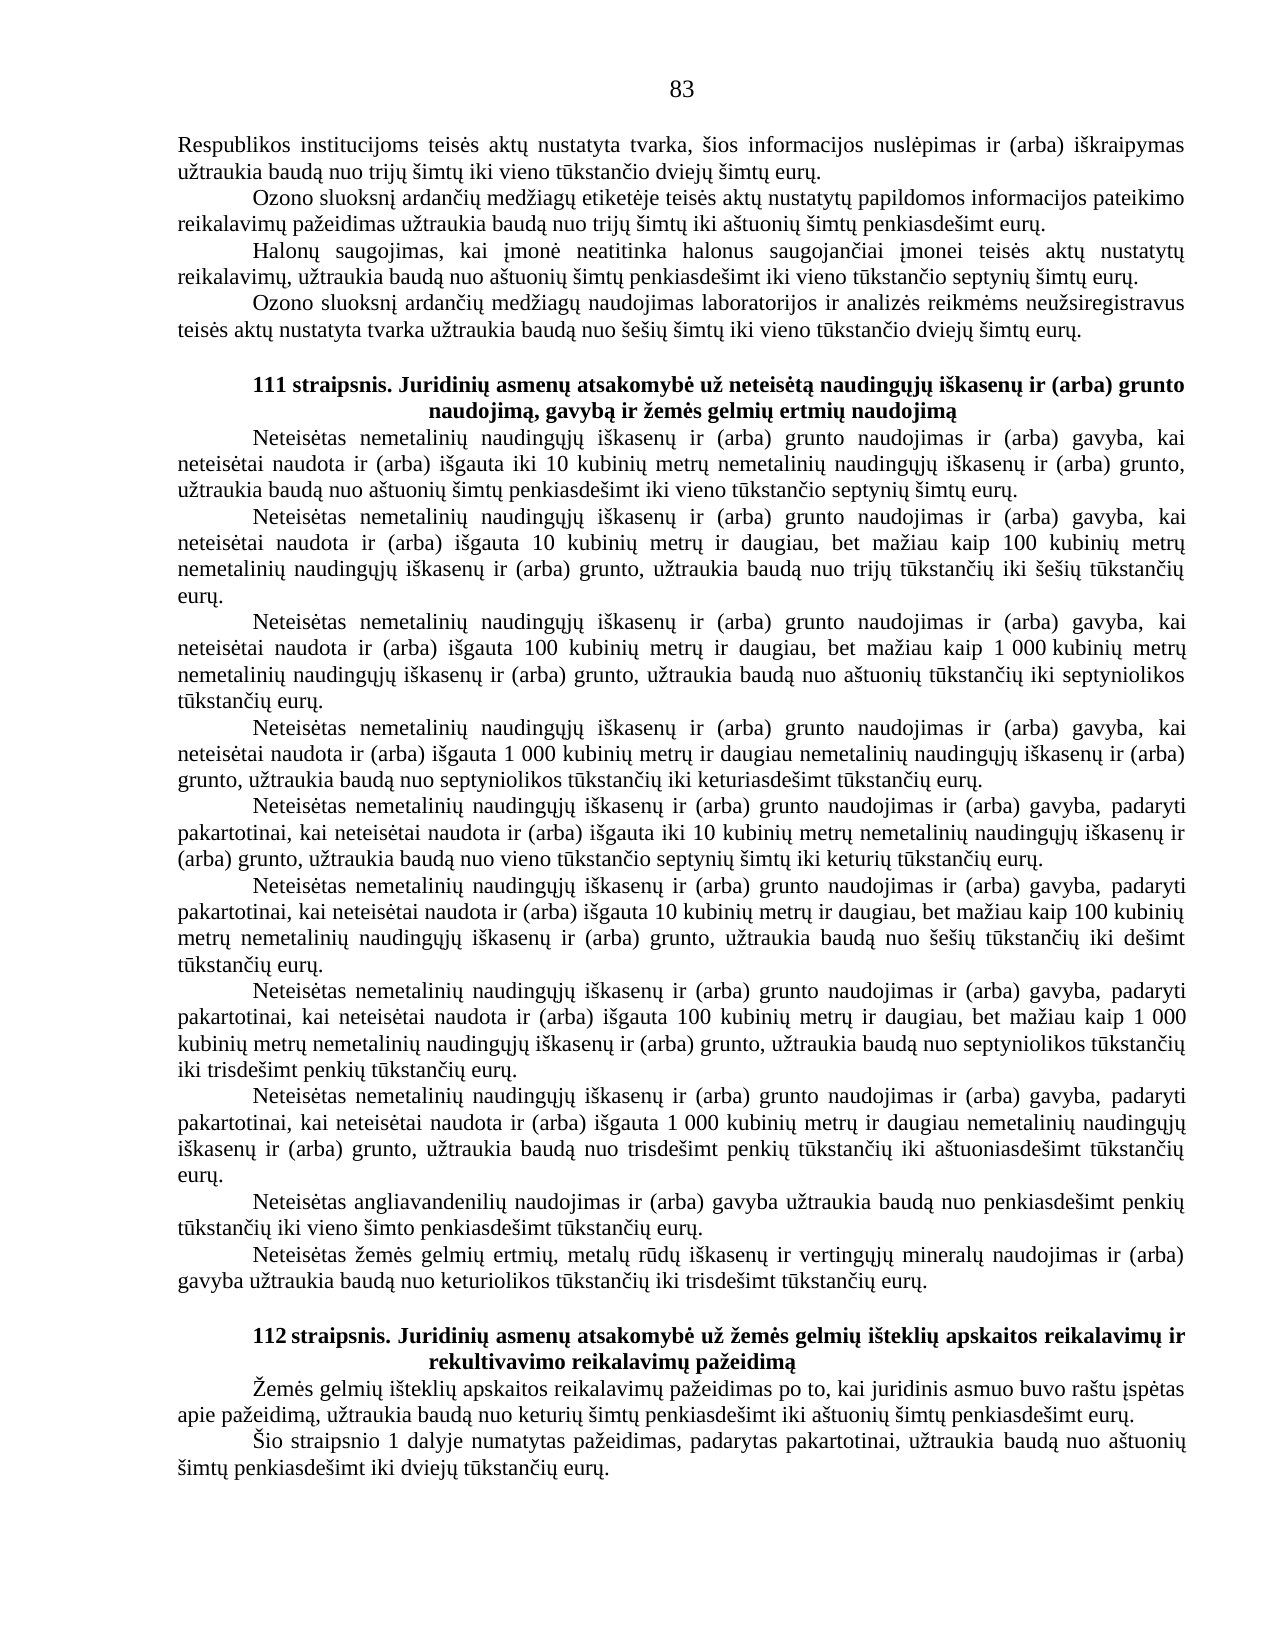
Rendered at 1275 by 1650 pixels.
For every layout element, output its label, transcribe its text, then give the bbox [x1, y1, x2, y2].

text Žemės gelmių išteklių apskaitos reikalavimų pažeidimas po to, kai juridinis asmuo buvo raštu įspėtas apie pažeidimą, užtraukia baudą nuo keturių šimtų penkiasdešimt iki aštuonių šimtų penkiasdešimt eurų. [177, 1375, 1186, 1427]
text Neteisėtas angliavandenilių naudojimas ir (arba) gavyba užtraukia baudą nuo penkiasdešimt penkių tūkstančių iki vieno šimto penkiasdešimt tūkstančių eurų. [177, 1188, 1186, 1241]
text Neteisėtas nemetalinių naudingųjų iškasenų ir (arba) grunto naudojimas ir (arba) gavyba, kai neteisėtai naudota ir (arba) išgauta iki 10 kubinių metrų nemetalinių naudingųjų iškasenų ir (arba) grunto, užtraukia baudą nuo aštuonių šimtų penkiasdešimt iki vieno tūkstančio septynių šimtų eurų. [177, 424, 1186, 503]
text 111 straipsnis. Juridinių asmenų atsakomybė už neteisėtą naudingųjų iškasenų ir (arba) grunto naudojimą, gavybą ir žemės gelmių ertmių naudojimą [252, 371, 1186, 424]
text 112 straipsnis. Juridinių asmenų atsakomybė už žemės gelmių išteklių apskaitos reikalavimų ir rekultivavimo reikalavimų pažeidimą [252, 1322, 1186, 1375]
text Neteisėtas žemės gelmių ertmių, metalų rūdų iškasenų ir vertingųjų mineralų naudojimas ir (arba) gavyba užtraukia baudą nuo keturiolikos tūkstančių iki trisdešimt tūkstančių eurų. [177, 1241, 1186, 1293]
text Neteisėtas nemetalinių naudingųjų iškasenų ir (arba) grunto naudojimas ir (arba) gavyba, kai neteisėtai naudota ir (arba) išgauta 1 000 kubinių metrų ir daugiau nemetalinių naudingųjų iškasenų ir (arba) grunto, užtraukia baudą nuo septyniolikos tūkstančių iki keturiasdešimt tūkstančių eurų. [177, 713, 1186, 793]
text Neteisėtas nemetalinių naudingųjų iškasenų ir (arba) grunto naudojimas ir (arba) gavyba, padaryti pakartotinai, kai neteisėtai naudota ir (arba) išgauta 10 kubinių metrų ir daugiau, bet mažiau kaip 100 kubinių metrų nemetalinių naudingųjų iškasenų ir (arba) grunto, užtraukia baudą nuo šešių tūkstančių iki dešimt tūkstančių eurų. [177, 872, 1186, 977]
text Šio straipsnio 1 dalyje numatytas pažeidimas, padarytas pakartotinai, užtraukia baudą nuo aštuonių šimtų penkiasdešimt iki dviejų tūkstančių eurų. [177, 1427, 1186, 1480]
text Neteisėtas nemetalinių naudingųjų iškasenų ir (arba) grunto naudojimas ir (arba) gavyba, kai neteisėtai naudota ir (arba) išgauta 100 kubinių metrų ir daugiau, bet mažiau kaip 1 000 kubinių metrų nemetalinių naudingųjų iškasenų ir (arba) grunto, užtraukia baudą nuo aštuonių tūkstančių iki septyniolikos tūkstančių eurų. [177, 608, 1186, 713]
text Ozono sluoksnį ardančių medžiagų etiketėje teisės aktų nustatytų papildomos informacijos pateikimo reikalavimų pažeidimas užtraukia baudą nuo trijų šimtų iki aštuonių šimtų penkiasdešimt eurų. [177, 184, 1186, 237]
text Neteisėtas nemetalinių naudingųjų iškasenų ir (arba) grunto naudojimas ir (arba) gavyba, padaryti pakartotinai, kai neteisėtai naudota ir (arba) išgauta 100 kubinių metrų ir daugiau, bet mažiau kaip 1 000 kubinių metrų nemetalinių naudingųjų iškasenų ir (arba) grunto, užtraukia baudą nuo septyniolikos tūkstančių iki trisdešimt penkių tūkstančių eurų. [177, 977, 1186, 1082]
text Neteisėtas nemetalinių naudingųjų iškasenų ir (arba) grunto naudojimas ir (arba) gavyba, padaryti pakartotinai, kai neteisėtai naudota ir (arba) išgauta iki 10 kubinių metrų nemetalinių naudingųjų iškasenų ir (arba) grunto, užtraukia baudą nuo vieno tūkstančio septynių šimtų iki keturių tūkstančių eurų. [177, 793, 1186, 872]
text Respublikos institucijoms teisės aktų nustatyta tvarka, šios informacijos nuslėpimas ir (arba) iškraipymas užtraukia baudą nuo trijų šimtų iki vieno tūkstančio dviejų šimtų eurų. [177, 131, 1186, 184]
text Neteisėtas nemetalinių naudingųjų iškasenų ir (arba) grunto naudojimas ir (arba) gavyba, padaryti pakartotinai, kai neteisėtai naudota ir (arba) išgauta 1 000 kubinių metrų ir daugiau nemetalinių naudingųjų iškasenų ir (arba) grunto, užtraukia baudą nuo trisdešimt penkių tūkstančių iki aštuoniasdešimt tūkstančių eurų. [177, 1082, 1186, 1188]
text Halonų saugojimas, kai įmonė neatitinka halonus saugojančiai įmonei teisės aktų nustatytų reikalavimų, užtraukia baudą nuo aštuonių šimtų penkiasdešimt iki vieno tūkstančio septynių šimtų eurų. [177, 237, 1186, 289]
text Neteisėtas nemetalinių naudingųjų iškasenų ir (arba) grunto naudojimas ir (arba) gavyba, kai neteisėtai naudota ir (arba) išgauta 10 kubinių metrų ir daugiau, bet mažiau kaip 100 kubinių metrų nemetalinių naudingųjų iškasenų ir (arba) grunto, užtraukia baudą nuo trijų tūkstančių iki šešių tūkstančių eurų. [177, 503, 1186, 608]
text Ozono sluoksnį ardančių medžiagų naudojimas laboratorijos ir analizės reikmėms neužsiregistravus teisės aktų nustatyta tvarka užtraukia baudą nuo šešių šimtų iki vieno tūkstančio dviejų šimtų eurų. [177, 289, 1186, 342]
